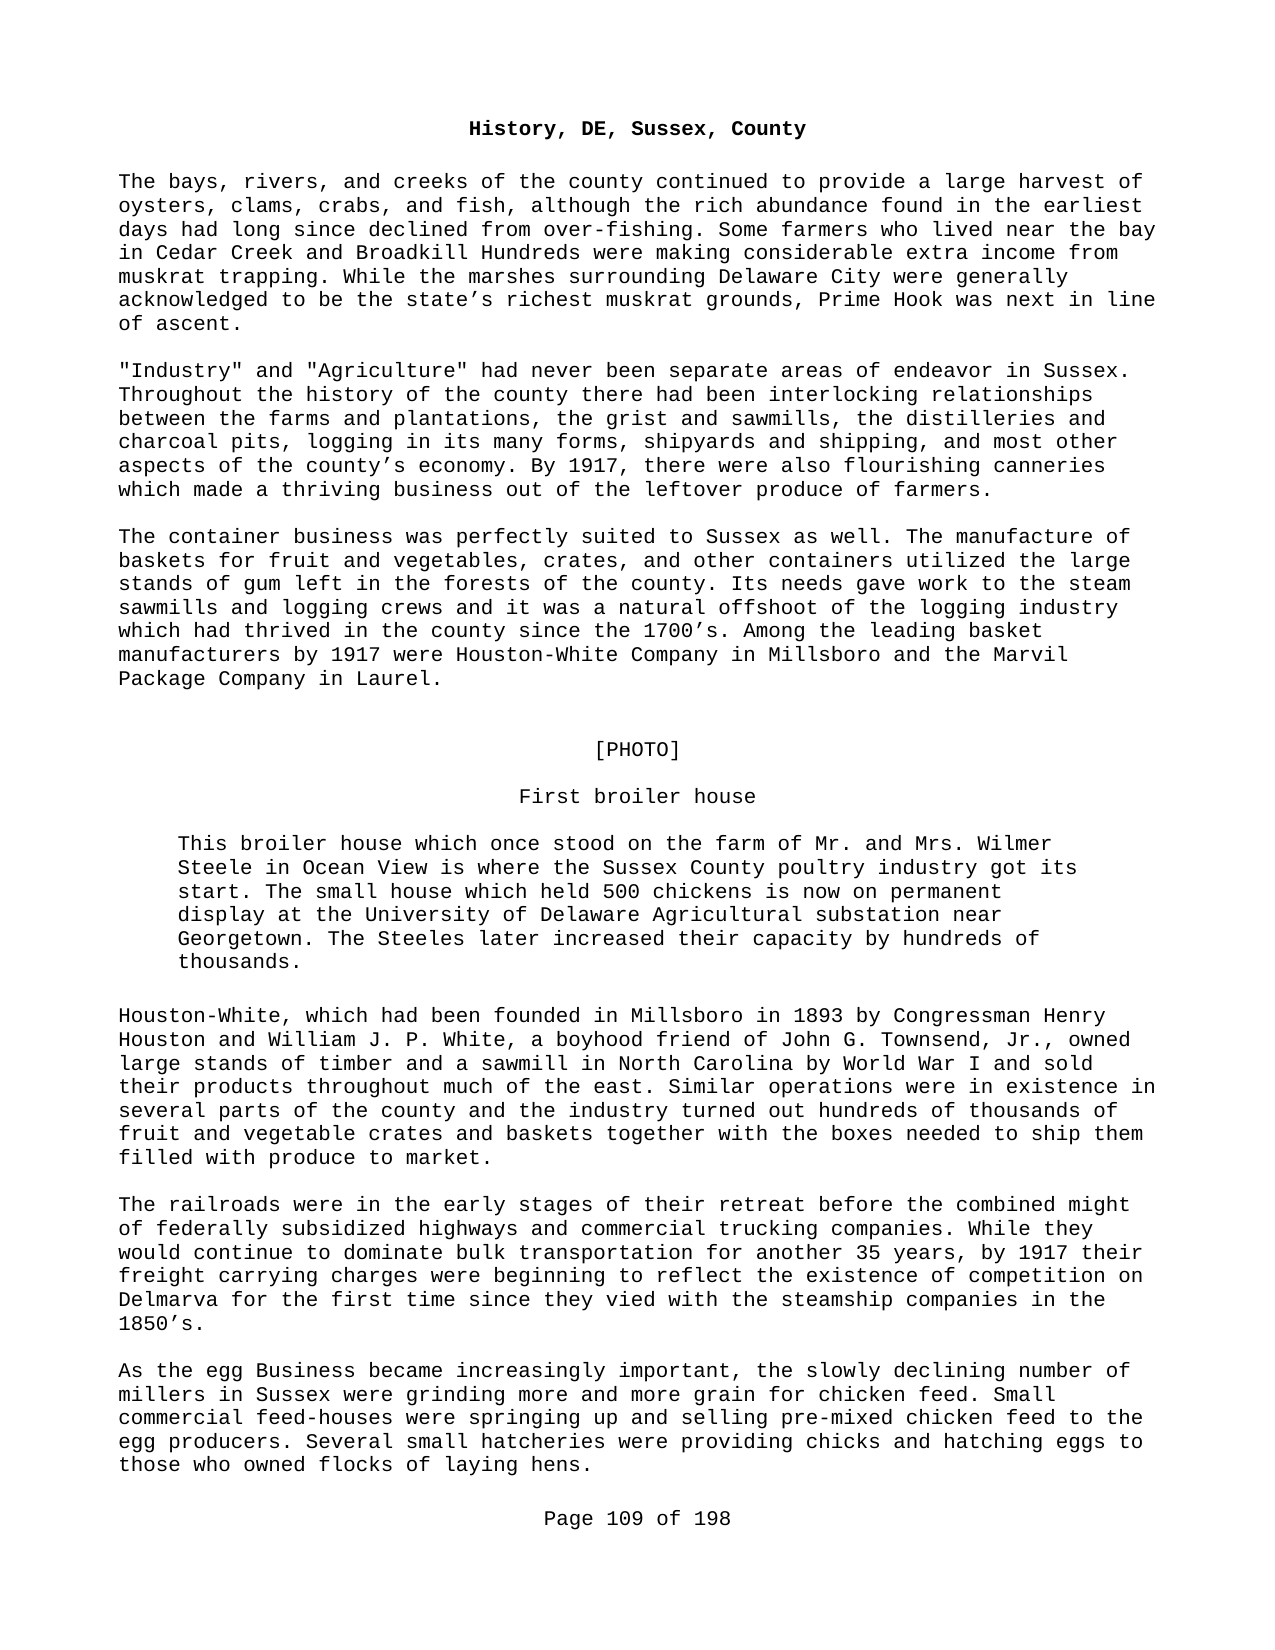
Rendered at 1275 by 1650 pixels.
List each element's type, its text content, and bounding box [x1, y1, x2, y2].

text The railroads were in the early stages of their retreat before the combined might of federally subsidized highways and commercial trucking companies. While they would continue to dominate bulk transportation for another 35 years, by 1917 their freight carrying charges were beginning to reflect the existence of competition on Delmarva for the first time since they vied with the steamship companies in the 1850’s. [118, 1194, 1157, 1336]
text First broiler house [177, 786, 1098, 810]
text This broiler house which once stood on the farm of Mr. and Mrs. Wilmer Steele in Ocean View is where the Sussex County poultry industry got its start. The small house which held 500 chickens is now on permanent display at the University of Delaware Agricultural substation near Georgetown. The Steeles later increased their capacity by hundreds of thousands. [177, 833, 1098, 975]
text "Industry" and "Agriculture" had never been separate areas of endeavor in Sussex. Throughout the history of the county there had been interlocking relationships between the farms and plantations, the grist and sawmills, the distilleries and charcoal pits, logging in its many forms, shipyards and shipping, and most other aspects of the county’s economy. By 1917, there were also flourishing canneries which made a thriving business out of the leftover produce of farmers. [118, 360, 1157, 502]
text Houston-White, which had been founded in Millsboro in 1893 by Congressman Henry Houston and William J. P. White, a boyhood friend of John G. Townsend, Jr., owned large stands of timber and a sawmill in North Carolina by World War I and sold their products throughout much of the east. Similar operations were in existence in several parts of the county and the industry turned out hundreds of thousands of fruit and vegetable crates and baskets together with the boxes needed to ship them filled with produce to market. [118, 1005, 1157, 1171]
text As the egg Business became increasingly important, the slowly declining number of millers in Sussex were grinding more and more grain for chicken feed. Small commercial feed-houses were springing up and selling pre-mixed chicken feed to the egg producers. Several small hatcheries were providing chicks and hatching eggs to those who owned flocks of laying hens. [118, 1360, 1157, 1478]
text The container business was perfectly suited to Sussex as well. The manufacture of baskets for fruit and vegetables, crates, and other containers utilized the large stands of gum left in the forests of the county. Its needs gave work to the steam sawmills and logging crews and it was a natural offshoot of the logging industry which had thrived in the county since the 1700’s. Among the leading basket manufacturers by 1917 were Houston-White Company in Millsboro and the Marvil Package Company in Laurel. [118, 526, 1157, 691]
text [PHOTO] [177, 739, 1098, 762]
text The bays, rivers, and creeks of the county continued to provide a large harvest of oysters, clams, crabs, and fish, although the rich abundance found in the earliest days had long since declined from over-fishing. Some farmers who lived near the bay in Cedar Creek and Broadkill Hundreds were making considerable extra income from muskrat trapping. While the marshes surrounding Delaware City were generally acknowledged to be the state’s richest muskrat grounds, Prime Hook was next in line of ascent. [118, 171, 1157, 337]
